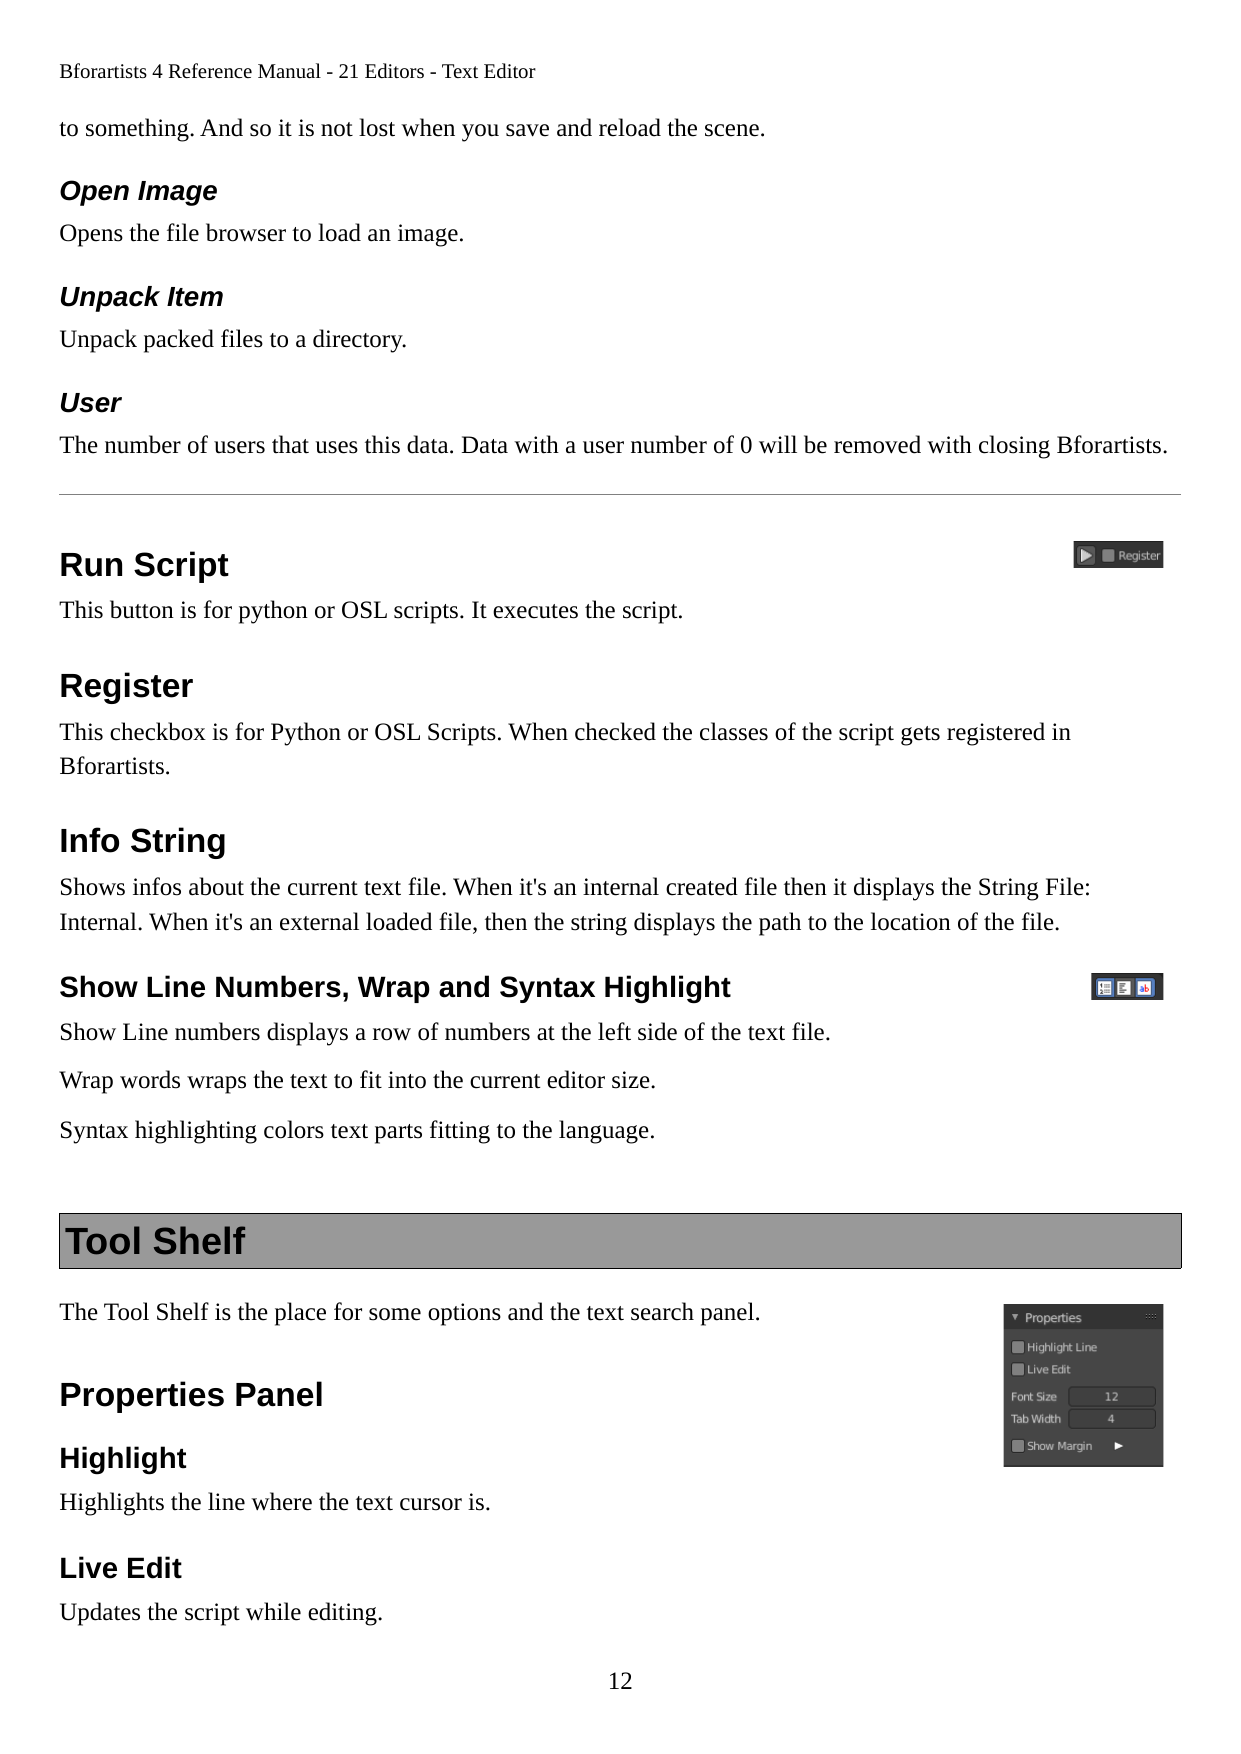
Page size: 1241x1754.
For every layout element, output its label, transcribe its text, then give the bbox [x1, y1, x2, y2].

subtitle Open Image [59, 174, 1181, 206]
text Opens the file browser to load an image. [59, 218, 1181, 247]
text Wrap words wraps the text to fit into the current editor size. [59, 1066, 1181, 1094]
text Show Line numbers displays a row of numbers at the left side of the text file. [59, 1017, 1181, 1045]
table_header Tool Shelf [60, 1214, 1181, 1268]
text to something. And so it is not lost when you save and reload the scene. [59, 113, 1181, 141]
subtitle Unpack Item [59, 280, 1181, 312]
subtitle User [59, 386, 1181, 418]
subtitle Info String [59, 821, 1181, 860]
subtitle Register [59, 666, 1181, 704]
text Updates the script while editing. [59, 1597, 1181, 1626]
text The number of users that uses this data. Data with a user number of 0 will be removed with closing Bforartists. [59, 430, 1181, 459]
text The Tool Shelf is the place for some options and the text search panel. [59, 1297, 1181, 1326]
subtitle Run Script [59, 544, 1181, 583]
text Shows infos about the current text file. When it's an internal created file then it displays the String File: Internal. When it's an external loaded file, then the string displays the path to the location of the file. [59, 872, 1181, 935]
text This checkbox is for Python or OSL Scripts. When checked the classes of the script gets registered in Bforartists. [59, 717, 1181, 780]
subtitle Live Edit [59, 1551, 1181, 1584]
picture [1003, 1304, 1164, 1467]
text Syntax highlighting colors text parts fitting to the language. [59, 1115, 1181, 1143]
text This button is for python or OSL scripts. It executes the script. [59, 596, 1181, 624]
subtitle Properties Panel [59, 1375, 1003, 1414]
subtitle Show Line Numbers, Wrap and Syntax Highlight [59, 970, 1181, 1004]
subtitle Highlight [59, 1441, 1181, 1475]
picture [1073, 541, 1164, 568]
text Highlights the line where the text cursor is. [59, 1487, 1181, 1516]
subtitle [1164, 1375, 1181, 1414]
picture [1091, 973, 1164, 1000]
text Unpack packed files to a directory. [59, 324, 1181, 353]
